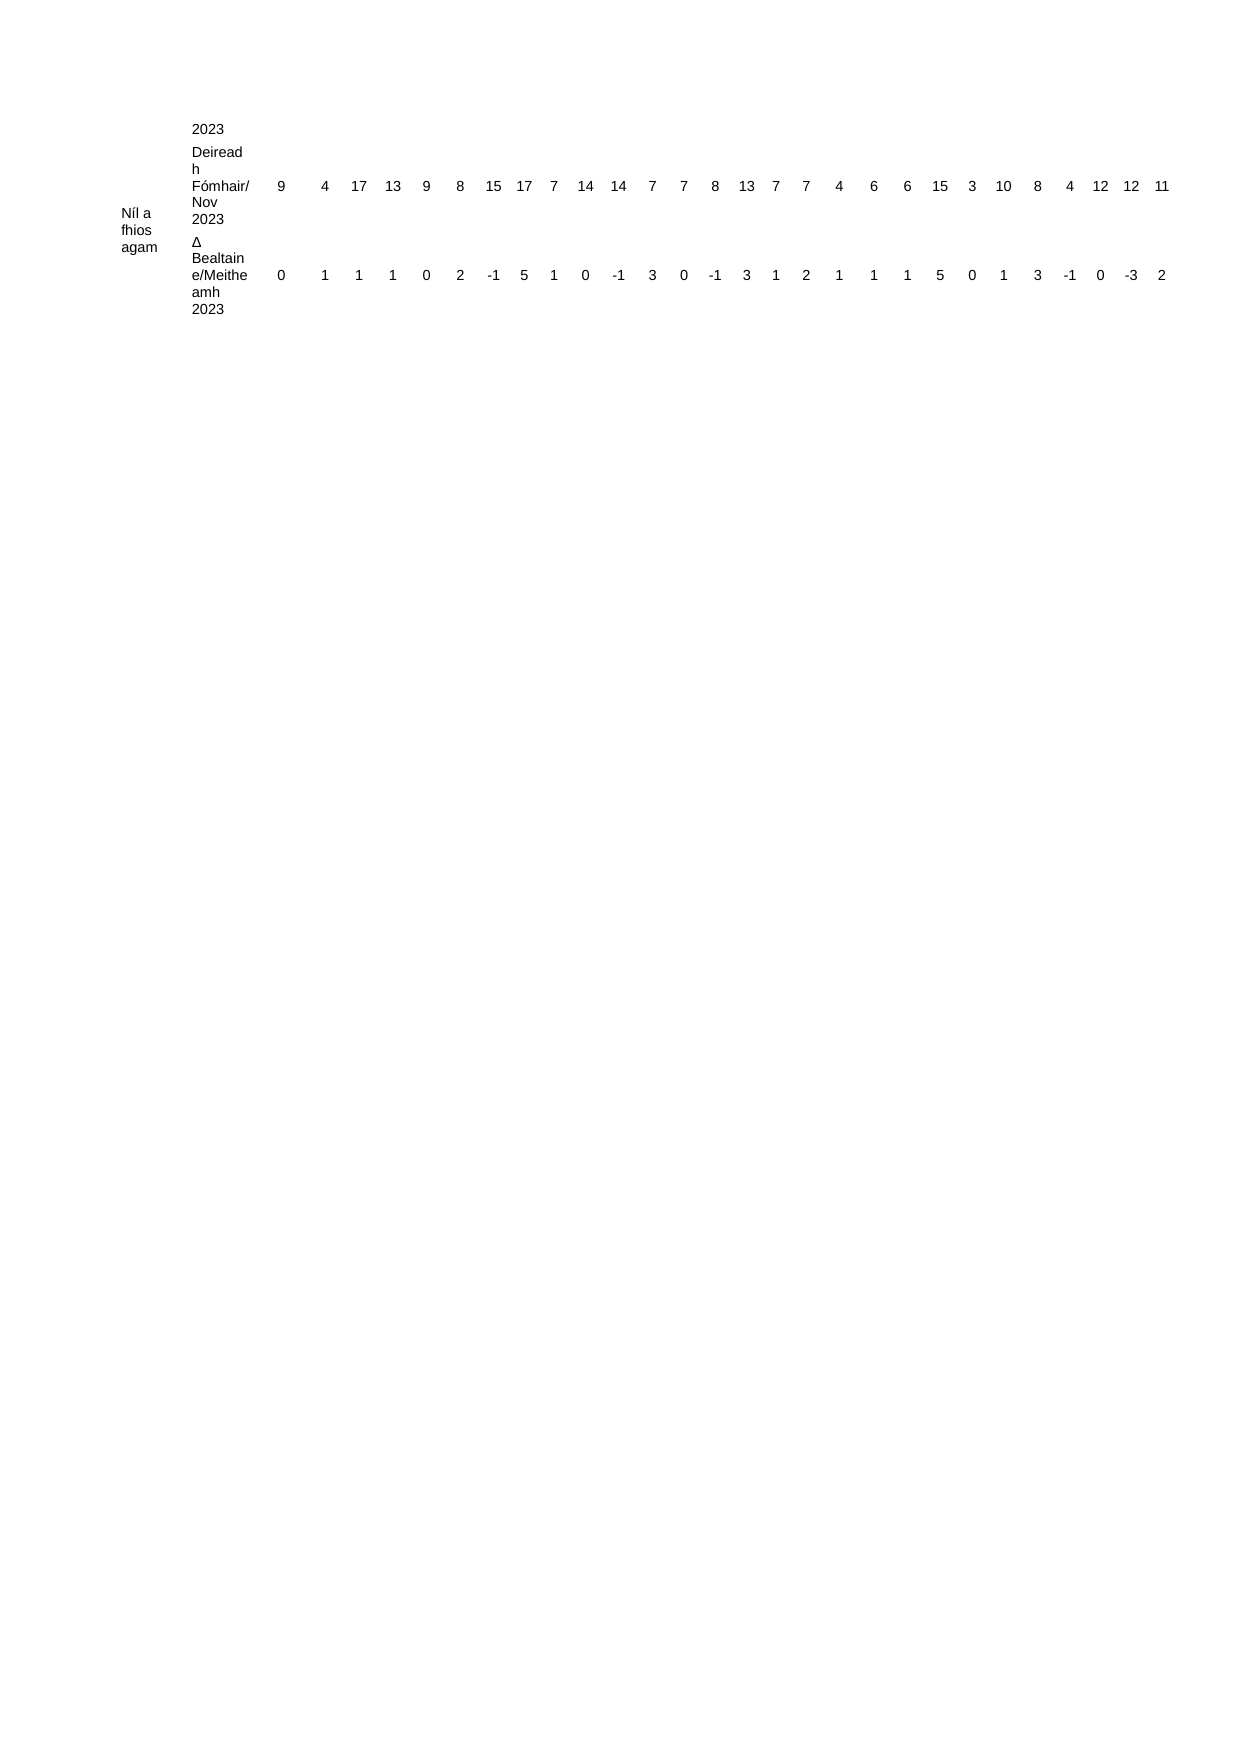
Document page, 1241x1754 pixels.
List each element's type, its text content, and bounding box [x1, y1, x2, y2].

table_cell 4 [1056, 141, 1084, 230]
table_cell [957, 118, 987, 141]
table_cell 4 [308, 141, 341, 230]
table_cell 2 [443, 230, 477, 320]
table_cell Níl a fhios agam [118, 141, 189, 320]
table_cell [602, 118, 635, 141]
table_cell 4 [822, 141, 856, 230]
table_cell 8 [698, 141, 732, 230]
table_cell 3 [957, 141, 987, 230]
table_cell 1 [341, 230, 376, 320]
table_cell 0 [1084, 230, 1117, 320]
table_cell 13 [732, 141, 761, 230]
table_cell [822, 118, 856, 141]
table_cell 2023 [189, 118, 254, 141]
table_cell 5 [510, 230, 538, 320]
table_cell 9 [409, 141, 443, 230]
table_cell 6 [892, 141, 923, 230]
table_cell [443, 118, 477, 141]
table_cell [732, 118, 761, 141]
table_cell 3 [635, 230, 669, 320]
table_cell 7 [670, 141, 698, 230]
table_cell [698, 118, 732, 141]
table_cell 17 [510, 141, 538, 230]
table_cell [856, 118, 892, 141]
table_cell 1 [761, 230, 790, 320]
table_cell 1 [822, 230, 856, 320]
table_cell 1 [988, 230, 1019, 320]
table_cell 13 [376, 141, 409, 230]
table_cell 2 [790, 230, 822, 320]
table_cell [1020, 118, 1056, 141]
table_cell 0 [254, 230, 308, 320]
table_cell [409, 118, 443, 141]
table_cell -1 [698, 230, 732, 320]
table_cell 2 [1145, 230, 1178, 320]
table_cell [988, 118, 1019, 141]
table_cell 15 [923, 141, 957, 230]
table_cell 5 [923, 230, 957, 320]
table_cell 7 [790, 141, 822, 230]
table_cell 1 [892, 230, 923, 320]
table_cell 1 [376, 230, 409, 320]
table_cell 8 [443, 141, 477, 230]
table_cell 15 [477, 141, 510, 230]
table_cell 7 [761, 141, 790, 230]
table_cell [341, 118, 376, 141]
table_cell [1117, 118, 1145, 141]
table_cell [923, 118, 957, 141]
table_cell 3 [732, 230, 761, 320]
table_cell 1 [308, 230, 341, 320]
table_cell 7 [635, 141, 669, 230]
table_cell [670, 118, 698, 141]
table_cell 9 [254, 141, 308, 230]
table_cell 14 [569, 141, 602, 230]
table_cell 11 [1145, 141, 1178, 230]
table_cell -1 [1056, 230, 1084, 320]
table_cell 1 [538, 230, 569, 320]
table_cell [569, 118, 602, 141]
table_cell [761, 118, 790, 141]
table_cell 1 [856, 230, 892, 320]
table_cell -1 [477, 230, 510, 320]
table_cell [790, 118, 822, 141]
table_cell 3 [1020, 230, 1056, 320]
table_cell [254, 118, 308, 141]
table_cell 0 [957, 230, 987, 320]
table_cell [477, 118, 510, 141]
table_cell 14 [602, 141, 635, 230]
table_cell 17 [341, 141, 376, 230]
table_cell Deireadh Fómhair/Nov 2023 [189, 141, 254, 230]
table_cell 0 [670, 230, 698, 320]
table_cell [1145, 118, 1178, 141]
table_cell 10 [988, 141, 1019, 230]
table_cell [1056, 118, 1084, 141]
table_cell 0 [409, 230, 443, 320]
table_cell -1 [602, 230, 635, 320]
table_cell [1084, 118, 1117, 141]
table_cell 8 [1020, 141, 1056, 230]
table_cell [376, 118, 409, 141]
table_cell 7 [538, 141, 569, 230]
table_cell 12 [1117, 141, 1145, 230]
table_cell [538, 118, 569, 141]
table_cell [308, 118, 341, 141]
table_cell [635, 118, 669, 141]
table_cell -3 [1117, 230, 1145, 320]
table_cell Δ Bealtaine/Meitheamh 2023 [189, 230, 254, 320]
table_cell 6 [856, 141, 892, 230]
table_cell [892, 118, 923, 141]
table_cell 12 [1084, 141, 1117, 230]
table_cell 0 [569, 230, 602, 320]
table_cell [510, 118, 538, 141]
